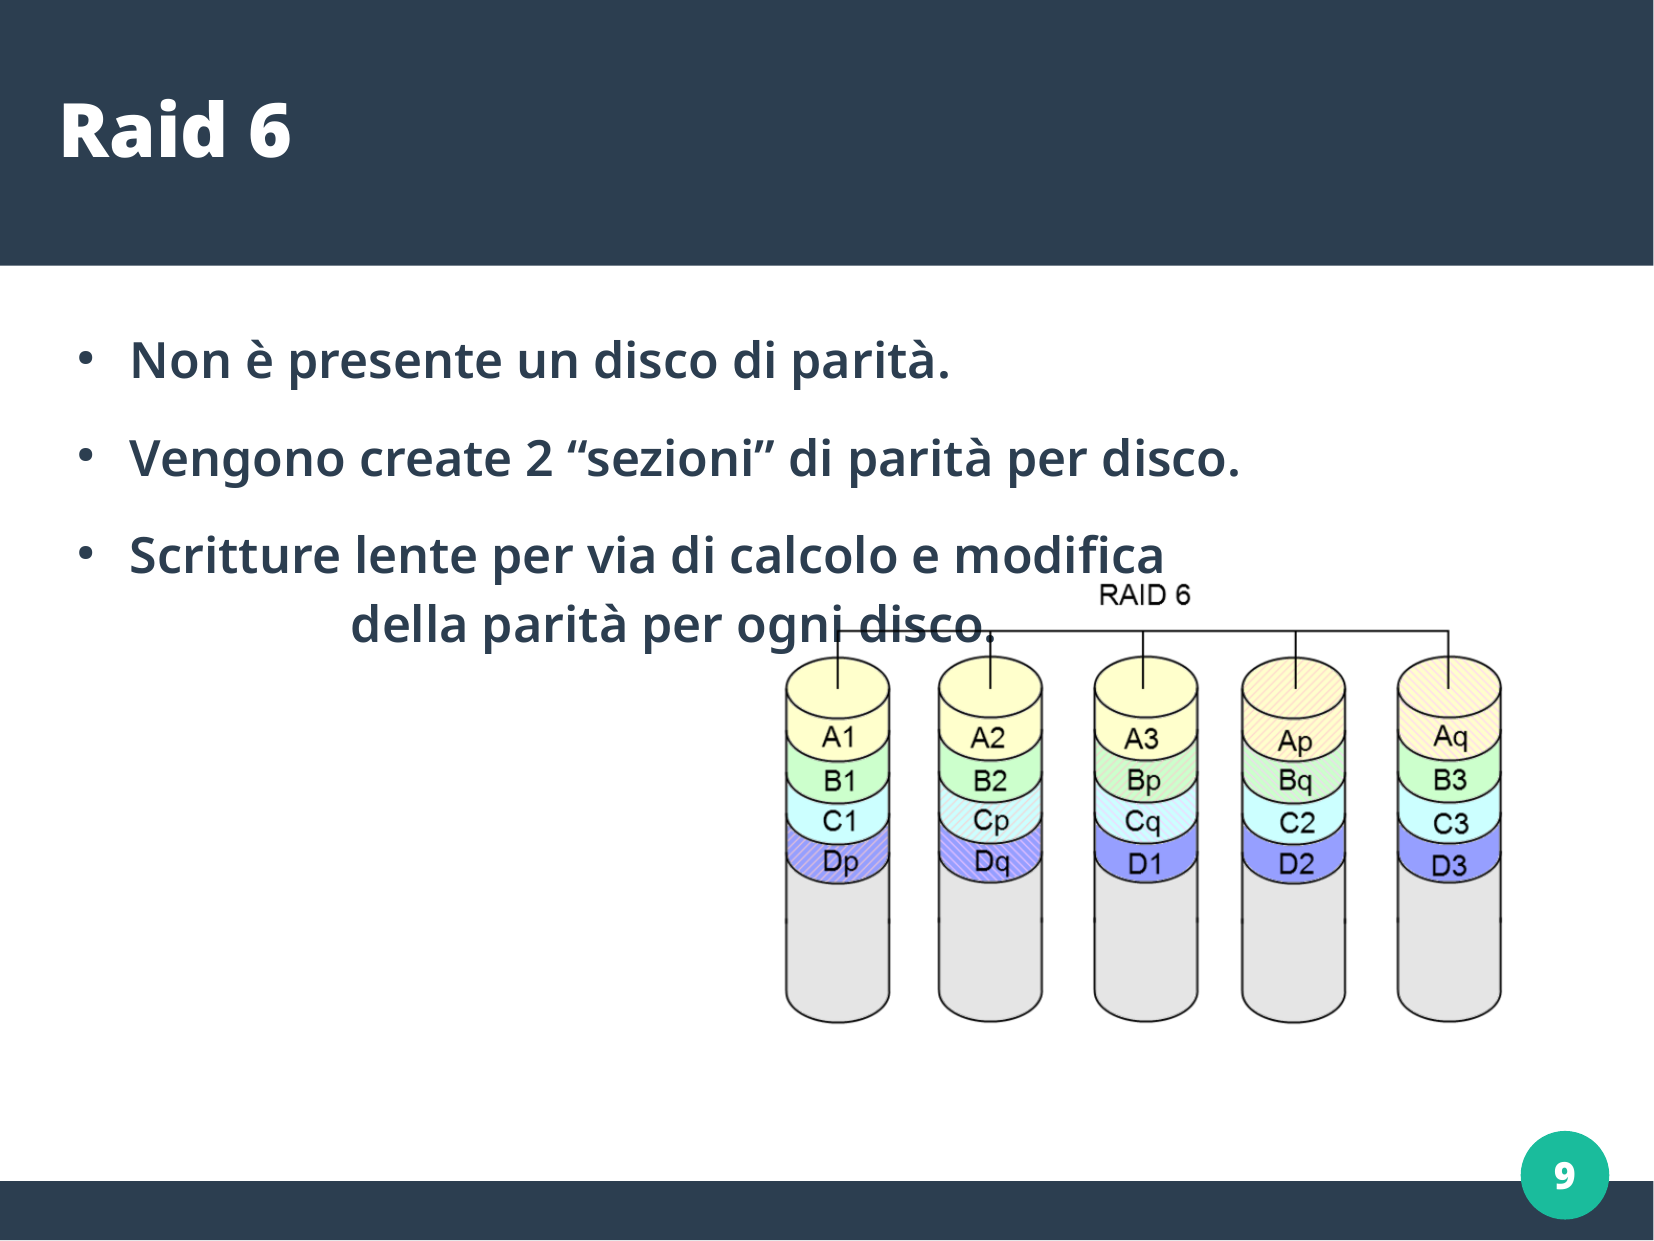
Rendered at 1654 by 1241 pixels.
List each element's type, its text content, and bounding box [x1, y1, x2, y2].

title Raid 6 [59, 49, 1595, 207]
picture [732, 558, 1569, 1063]
list Non è presente un disco di parità. Vengono create 2 “sezioni” di parità per disco. Scritture lente per via di calcolo e modifica della parità per ogni disco. [59, 324, 1595, 1152]
